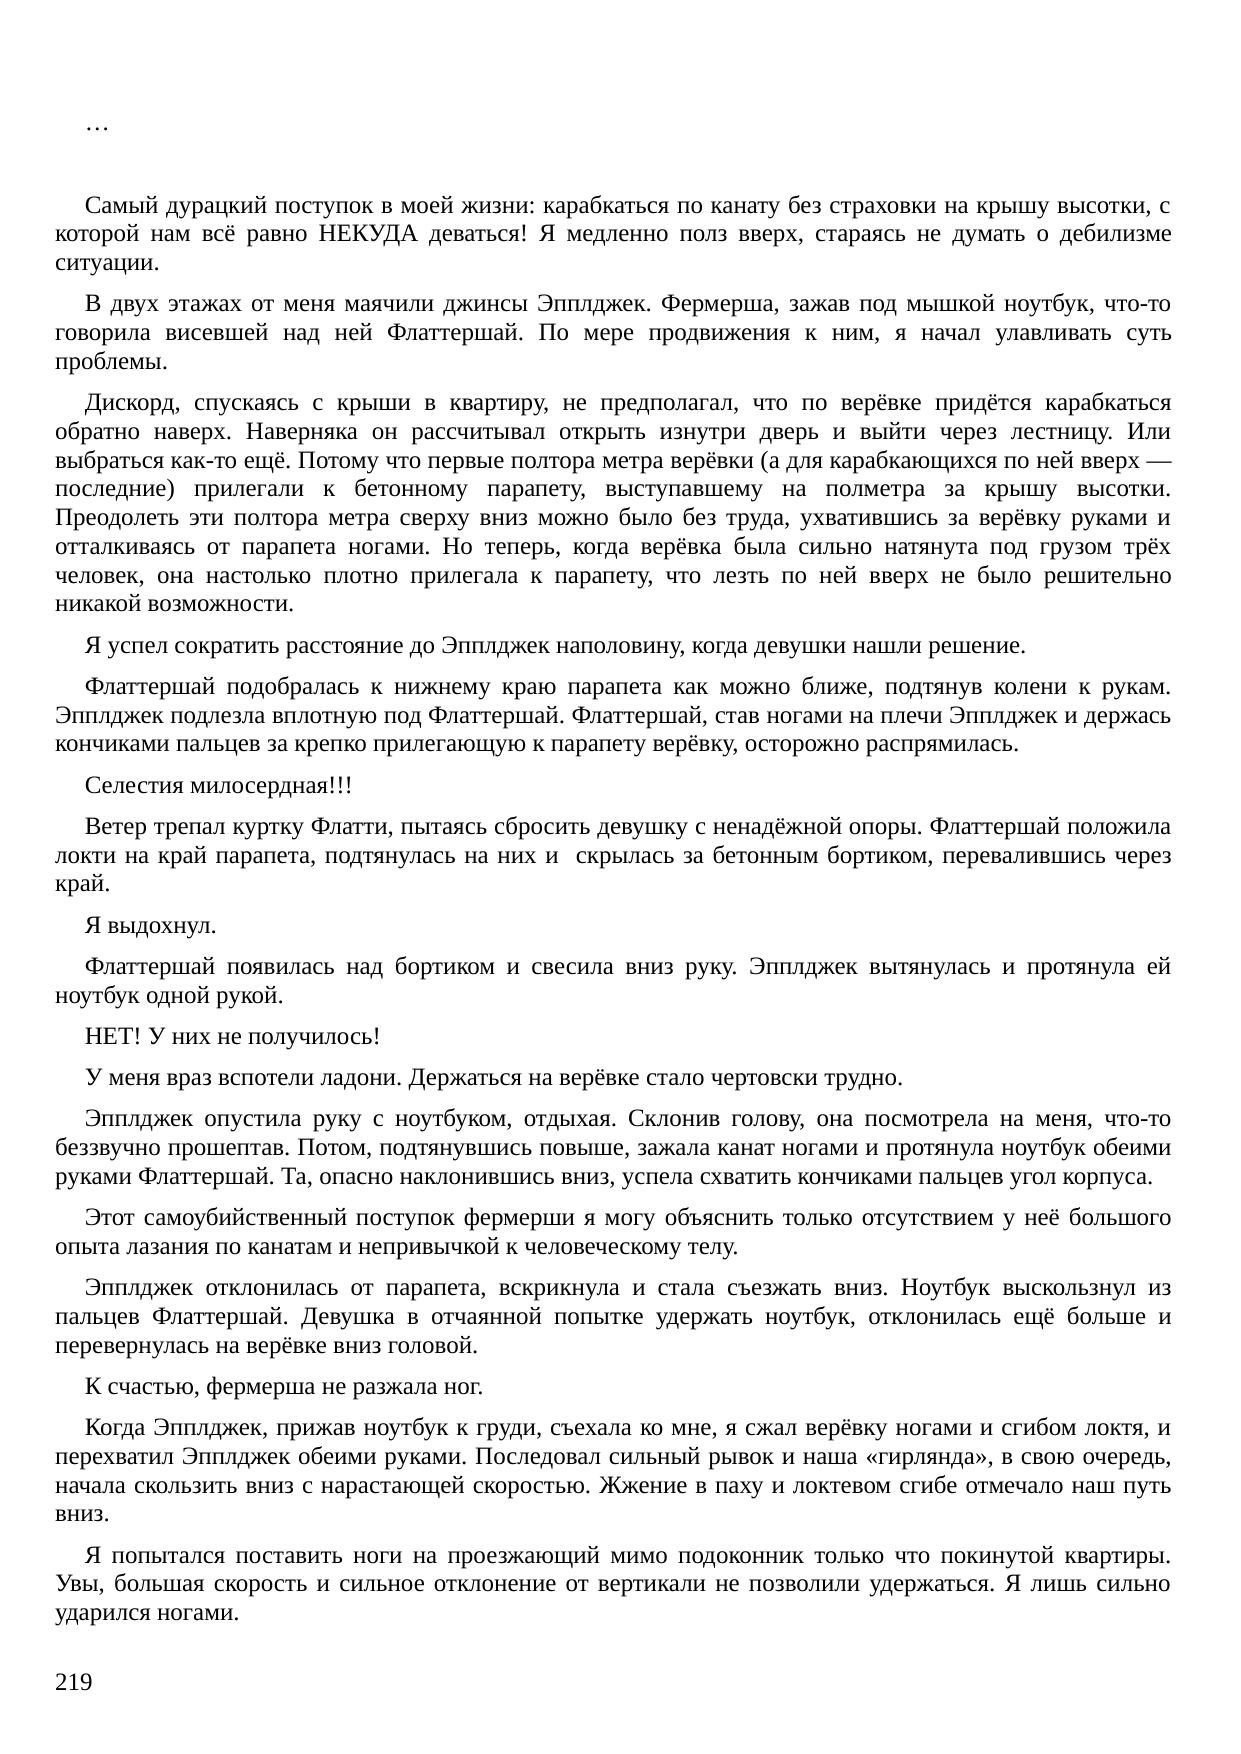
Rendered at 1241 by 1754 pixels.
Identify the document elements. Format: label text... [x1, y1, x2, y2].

text Я выдохнул. [55, 910, 1173, 938]
text Ветер трепал куртку Флатти, пытаясь сбросить девушку с ненадёжной опоры. Флаттершай положила локти на край парапета, подтянулась на них и скрылась за бетонным бортиком, перевалившись через край. [55, 811, 1173, 897]
text У меня враз вспотели ладони. Держаться на верёвке стало чертовски трудно. [55, 1062, 1173, 1091]
text Самый дурацкий поступок в моей жизни: карабкаться по канату без страховки на крышу высотки, с которой нам всё равно НЕКУДА деваться! Я медленно полз вверх, стараясь не думать о дебилизме ситуации. [55, 190, 1173, 276]
text Эпплджек опустила руку с ноутбуком, отдыхая. Склонив голову, она посмотрела на меня, что-то беззвучно прошептав. Потом, подтянувшись повыше, зажала канат ногами и протянула ноутбук обеими руками Флаттершай. Та, опасно наклонившись вниз, успела схватить кончиками пальцев угол корпуса. [55, 1103, 1173, 1190]
text … [55, 107, 1173, 136]
text Я попытался поставить ноги на проезжающий мимо подоконник только что покинутой квартиры. Увы, большая скорость и сильное отклонение от вертикали не позволили удержаться. Я лишь сильно ударился ногами. [55, 1540, 1173, 1626]
text Когда Эпплджек, прижав ноутбук к груди, съехала ко мне, я сжал верёвку ногами и сгибом локтя, и перехватил Эпплджек обеими руками. Последовал сильный рывок и наша «гирлянда», в свою очередь, начала скользить вниз с нарастающей скоростью. Жжение в паху и локтевом сгибе отмечало наш путь вниз. [55, 1412, 1173, 1527]
text Эпплджек отклонилась от парапета, вскрикнула и стала съезжать вниз. Ноутбук выскользнул из пальцев Флаттершай. Девушка в отчаянной попытке удержать ноутбук, отклонилась ещё больше и перевернулась на верёвке вниз головой. [55, 1272, 1173, 1358]
text К счастью, фермерша не разжала ног. [55, 1371, 1173, 1400]
text Флаттершай появилась над бортиком и свесила вниз руку. Эпплджек вытянулась и протянула ей ноутбук одной рукой. [55, 951, 1173, 1008]
text В двух этажах от меня маячили джинсы Эпплджек. Фермерша, зажав под мышкой ноутбук, что-то говорила висевшей над ней Флаттершай. По мере продвижения к ним, я начал улавливать суть проблемы. [55, 288, 1173, 375]
text Этот самоубийственный поступок фермерши я могу объяснить только отсутствием у неё большого опыта лазания по канатам и непривычкой к человеческому телу. [55, 1202, 1173, 1260]
text Дискорд, спускаясь с крыши в квартиру, не предполагал, что по верёвке придётся карабкаться обратно наверх. Наверняка он рассчитывал открыть изнутри дверь и выйти через лестницу. Или выбраться как-то ещё. Потому что первые полтора метра верёвки (а для карабкающихся по ней вверх — последние) прилегали к бетонному парапету, выступавшему на полметра за крышу высотки. Преодолеть эти полтора метра сверху вниз можно было без труда, ухватившись за верёвку руками и отталкиваясь от парапета ногами. Но теперь, когда верёвка была сильно натянута под грузом трёх человек, она настолько плотно прилегала к парапету, что лезть по ней вверх не было решительно никакой возможности. [55, 387, 1173, 617]
text Я успел сократить расстояние до Эпплджек наполовину, когда девушки нашли решение. [55, 630, 1173, 658]
text НЕТ! У них не получилось! [55, 1021, 1173, 1050]
text Селестия милосердная!!! [55, 770, 1173, 798]
text Флаттершай подобралась к нижнему краю парапета как можно ближе, подтянув колени к рукам. Эпплджек подлезла вплотную под Флаттершай. Флаттершай, став ногами на плечи Эпплджек и держась кончиками пальцев за крепко прилегающую к парапету верёвку, осторожно распрямилась. [55, 671, 1173, 757]
